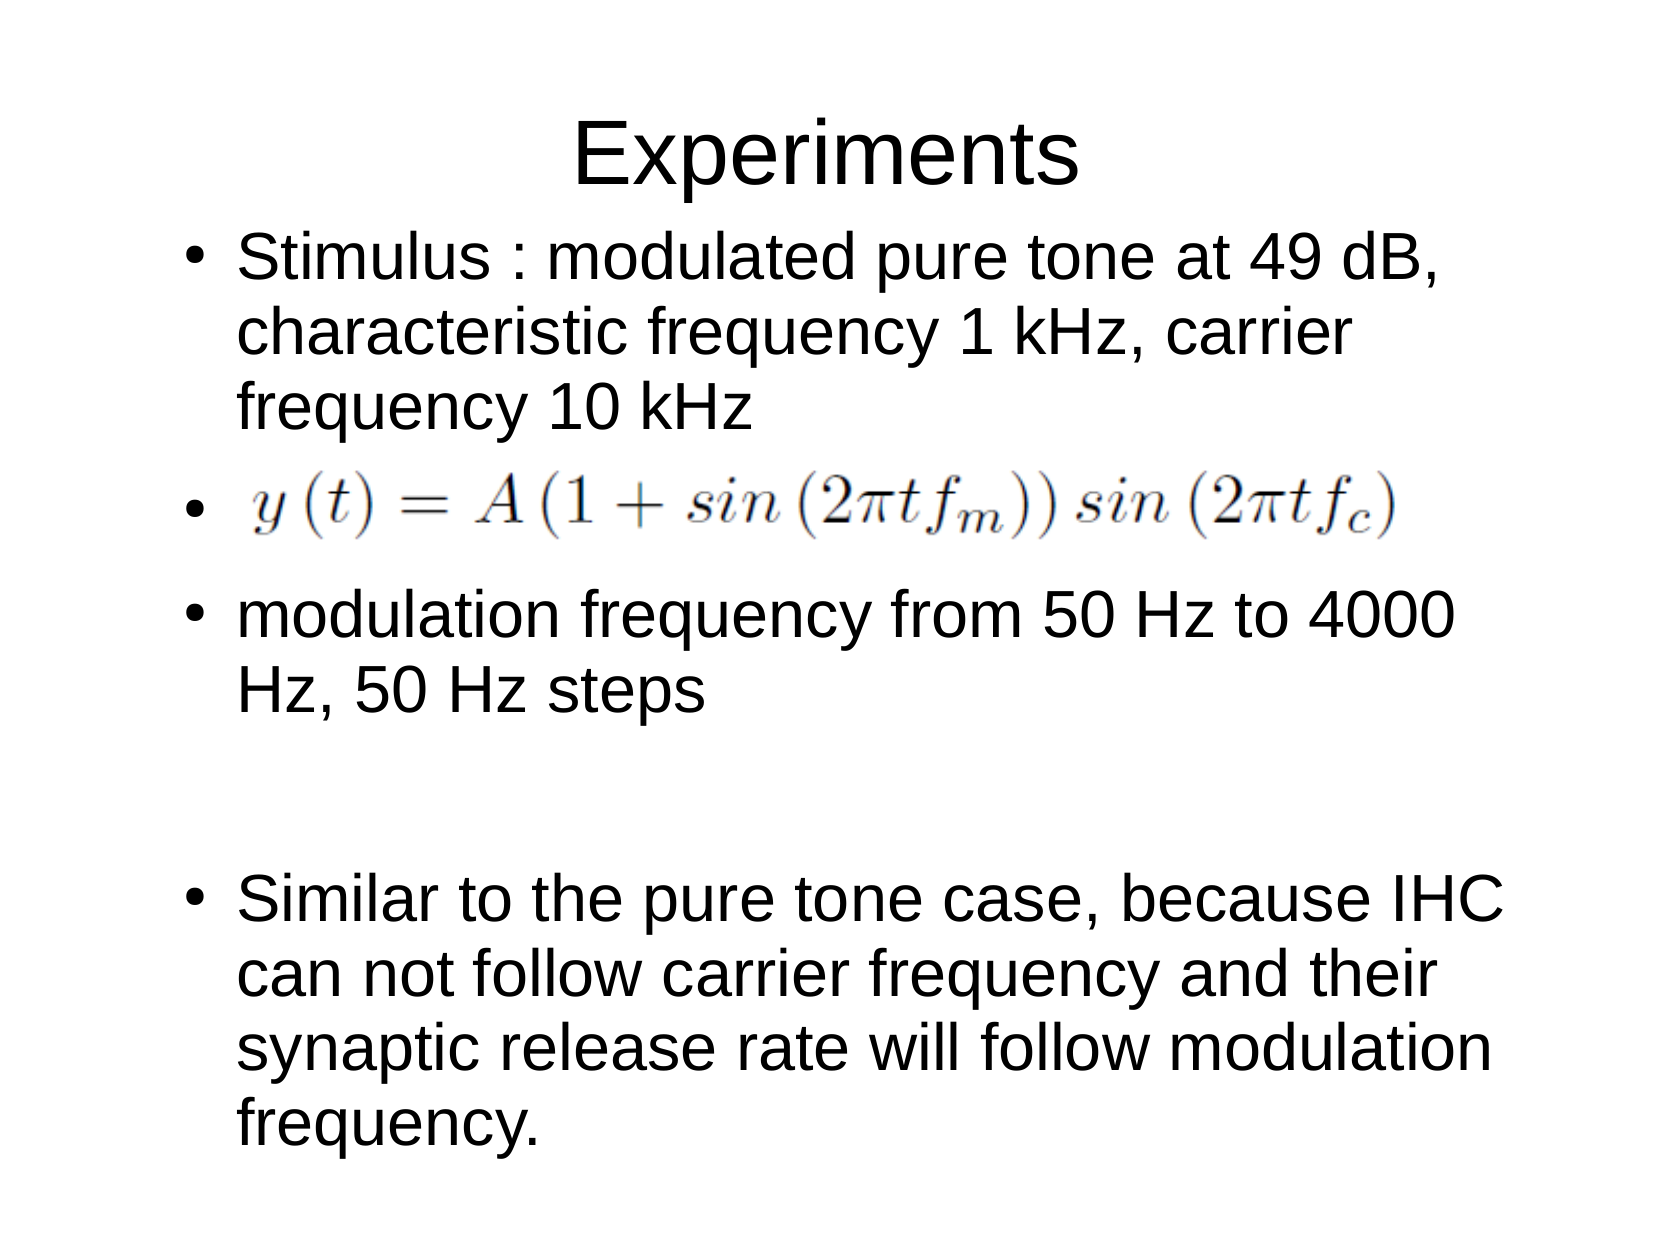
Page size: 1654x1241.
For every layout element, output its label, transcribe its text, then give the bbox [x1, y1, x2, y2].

picture [235, 461, 1418, 556]
list Stimulus : modulated pure tone at 49 dB, characteristic frequency 1 kHz, carrier frequency 10 kHz modulation frequency from 50 Hz to 4000 Hz, 50 Hz steps Similar to the pure tone case, because IHC can not follow carrier frequency and their synaptic release rate will follow modulation frequency. [165, 219, 1524, 1193]
title Experiments [82, 49, 1571, 257]
